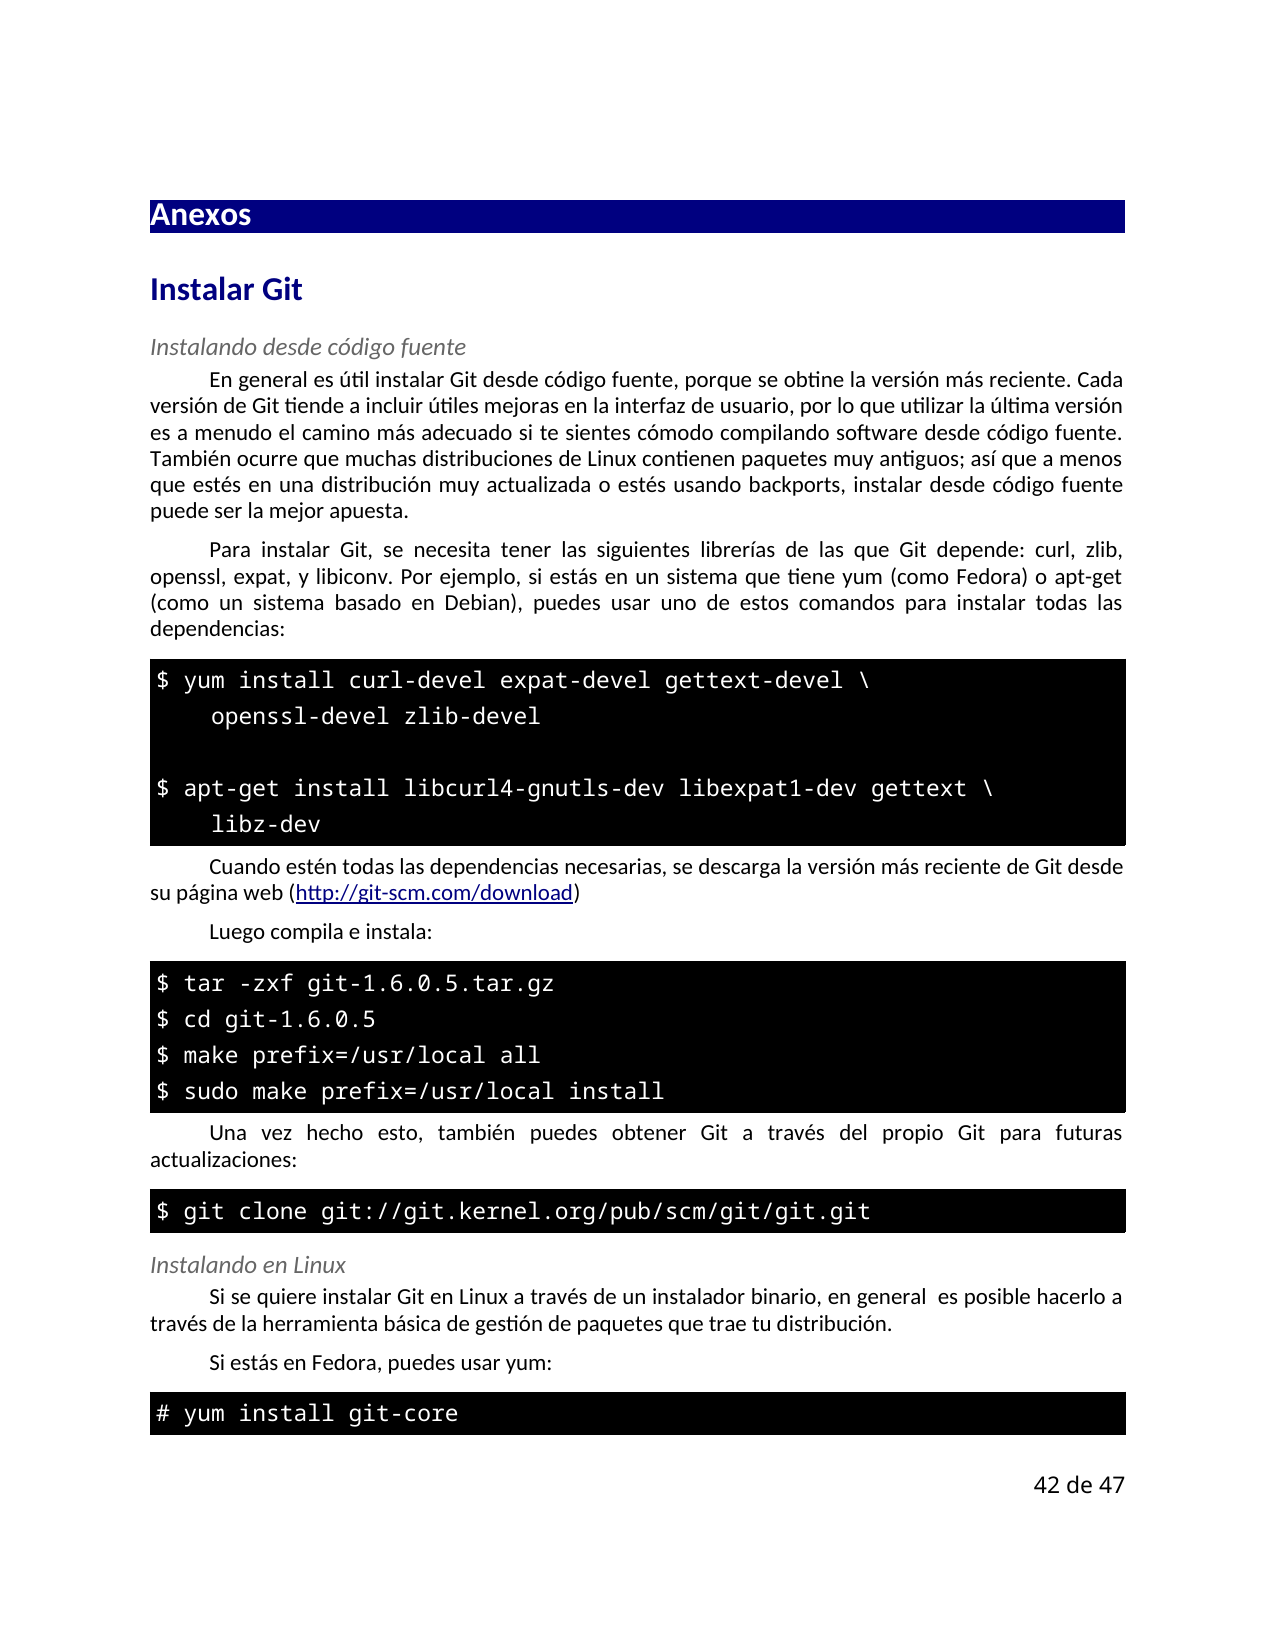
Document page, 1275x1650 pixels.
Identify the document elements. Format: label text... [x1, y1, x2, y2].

subtitle Instalando en Linux [150, 1254, 1125, 1279]
text En general es útil instalar Git desde código fuente, porque se obtine la versión más reciente. Cada versión de Git tiende a incluir útiles mejoras en la interfaz de usuario, por lo que utilizar la última versión es a menudo el camino más adecuado si te sientes cómodo compilando software desde código fuente. También ocurre que muchas distribuciones de Linux contienen paquetes muy antiguos; así que a menos que estés en una distribución muy actualizada o estés usando backports, instalar desde código fuente puede ser la mejor apuesta. [150, 370, 1125, 525]
text Para instalar Git, se necesita tener las siguientes librerías de las que Git depende: curl, zlib, openssl, expat, y libiconv. Por ejemplo, si estás en un sistema que tiene yum (como Fedora) o apt-get (como un sistema basado en Debian), puedes usar uno de estos comandos para instalar todas las dependencias: [150, 541, 1125, 643]
subtitle Instalando desde código fuente [150, 337, 1125, 362]
table_header $ git clone git://git.kernel.org/pub/scm/git/git.git [151, 1190, 1125, 1232]
subtitle Anexos [150, 200, 1125, 233]
table_header $ tar -zxf git-1.6.0.5.tar.gz $ cd git-1.6.0.5 $ make prefix=/usr/local all $ sudo make prefix=/usr/local install [151, 962, 1125, 1112]
subtitle Instalar Git [150, 276, 1125, 309]
text Si se quiere instalar Git en Linux a través de un instalador binario, en general es posible hacerlo a través de la herramienta básica de gestión de paquetes que trae tu distribución. [150, 1287, 1125, 1337]
table_header # yum install git-core [151, 1393, 1125, 1434]
text Cuando estén todas las dependencias necesarias, se descarga la versión más reciente de Git desde su página web (http://git-scm.com/download) [150, 857, 1125, 906]
text Luego compila e instala: [150, 922, 1125, 945]
text Si estás en Fedora, puedes usar yum: [150, 1353, 1125, 1376]
table_header $ yum install curl-devel expat-devel gettext-devel \ openssl-devel zlib-devel $ apt-get install libcurl4-gnutls-dev libexpat1-dev gettext \ libz-dev [151, 660, 1125, 845]
text Una vez hecho esto, también puedes obtener Git a través del propio Git para futuras actualizaciones: [150, 1123, 1125, 1173]
